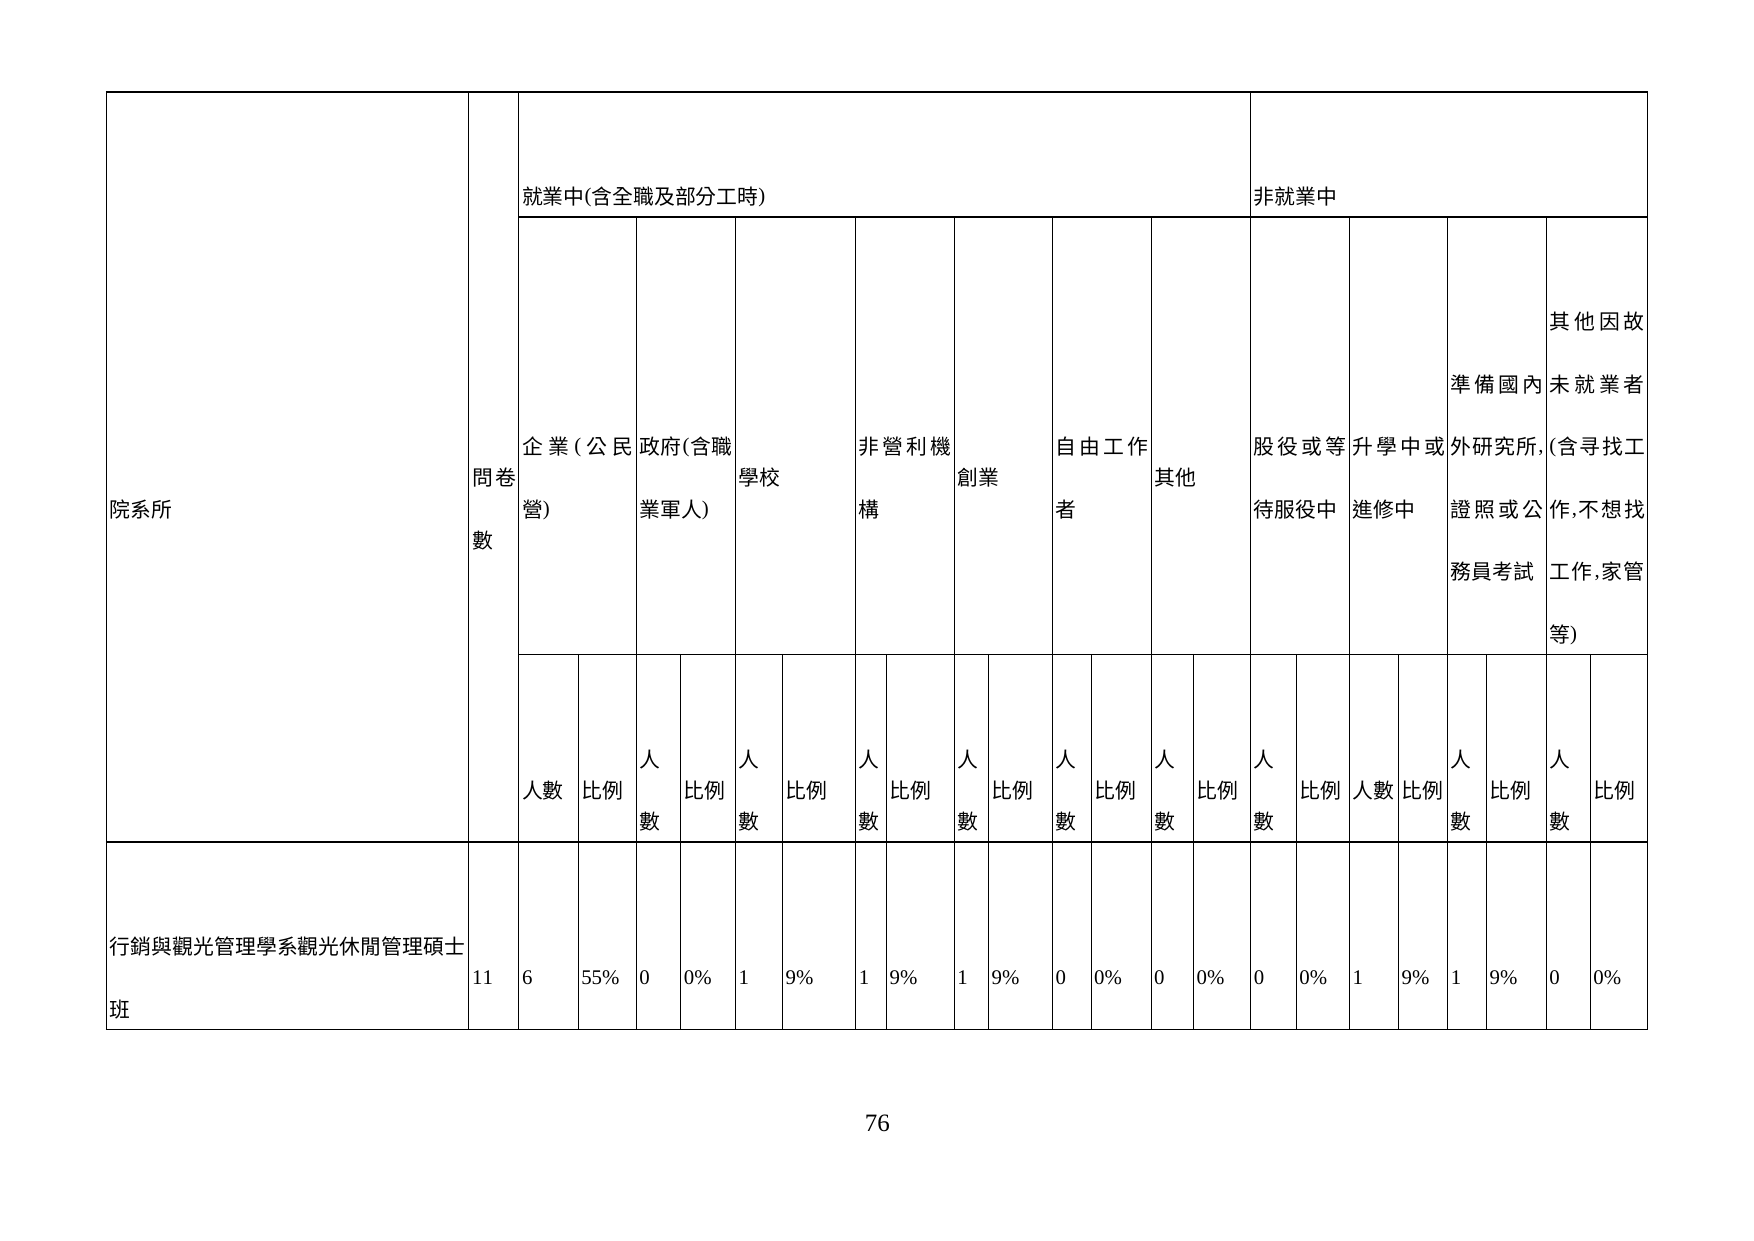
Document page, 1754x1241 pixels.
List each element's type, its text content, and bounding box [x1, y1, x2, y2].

table_cell 比例 [1487, 655, 1546, 841]
table_cell 其他因故未就業者(含寻找工作,不想找工作,家管等) [1547, 218, 1647, 654]
table_cell 0% [681, 843, 735, 1029]
table_cell 0% [1194, 843, 1250, 1029]
table_cell 比例 [579, 655, 636, 841]
table_cell 人數 [955, 655, 988, 841]
table_header 非就業中 [1251, 93, 1647, 216]
table_cell 9% [783, 843, 855, 1029]
table_cell 9% [989, 843, 1052, 1029]
table_cell 9% [1487, 843, 1546, 1029]
table_cell 0 [1053, 843, 1091, 1029]
table_cell 0 [637, 843, 680, 1029]
table_cell 比例 [887, 655, 954, 841]
table_cell 人數 [1448, 655, 1486, 841]
table_cell 比例 [681, 655, 735, 841]
table_cell 學校 [736, 218, 855, 654]
table_cell 比例 [1591, 655, 1647, 841]
table_cell 人數 [856, 655, 886, 841]
table_cell 1 [1448, 843, 1486, 1029]
table_cell 比例 [989, 655, 1052, 841]
table_cell 55% [579, 843, 636, 1029]
table_cell 0 [1152, 843, 1193, 1029]
table_header 問卷數 [469, 93, 518, 841]
table_cell 人數 [637, 655, 680, 841]
table_cell 1 [736, 843, 782, 1029]
table_cell 9% [1399, 843, 1447, 1029]
table_cell 0 [1251, 843, 1296, 1029]
table_cell 比例 [1297, 655, 1349, 841]
table_cell 0% [1297, 843, 1349, 1029]
table_cell 準備國內外研究所,證照或公務員考試 [1448, 218, 1546, 654]
table_cell 自由工作者 [1053, 218, 1151, 654]
table_cell 1 [955, 843, 988, 1029]
table_cell 創業 [955, 218, 1052, 654]
table_cell 人數 [1152, 655, 1193, 841]
table_cell 政府(含職業軍人) [637, 218, 735, 654]
table_cell 0% [1092, 843, 1151, 1029]
table_cell 其他 [1152, 218, 1250, 654]
table_cell 0% [1591, 843, 1647, 1029]
table_cell 11 [469, 843, 518, 1029]
table_cell 非營利機構 [856, 218, 954, 654]
table_cell 9% [887, 843, 954, 1029]
table_cell 6 [519, 843, 578, 1029]
table_cell 人數 [1547, 655, 1590, 841]
table_cell 人數 [736, 655, 782, 841]
table_cell 比例 [1092, 655, 1151, 841]
table_cell 人數 [1251, 655, 1296, 841]
table_cell 行銷與觀光管理學系觀光休閒管理碩士班 [107, 843, 468, 1029]
table_cell 升學中或進修中 [1350, 218, 1447, 654]
table_cell 0 [1547, 843, 1590, 1029]
table_cell 人數 [1053, 655, 1091, 841]
table_cell 人數 [1350, 655, 1398, 841]
table_cell 人數 [519, 655, 578, 841]
table_header 就業中(含全職及部分工時) [519, 93, 1250, 216]
table_cell 1 [856, 843, 886, 1029]
table_cell 股役或等待服役中 [1251, 218, 1349, 654]
table_header 院系所 [107, 93, 468, 841]
table_cell 企業(公民營) [519, 218, 636, 654]
table_cell 比例 [1194, 655, 1250, 841]
table_cell 比例 [783, 655, 855, 841]
table_cell 比例 [1399, 655, 1447, 841]
table_cell 1 [1350, 843, 1398, 1029]
